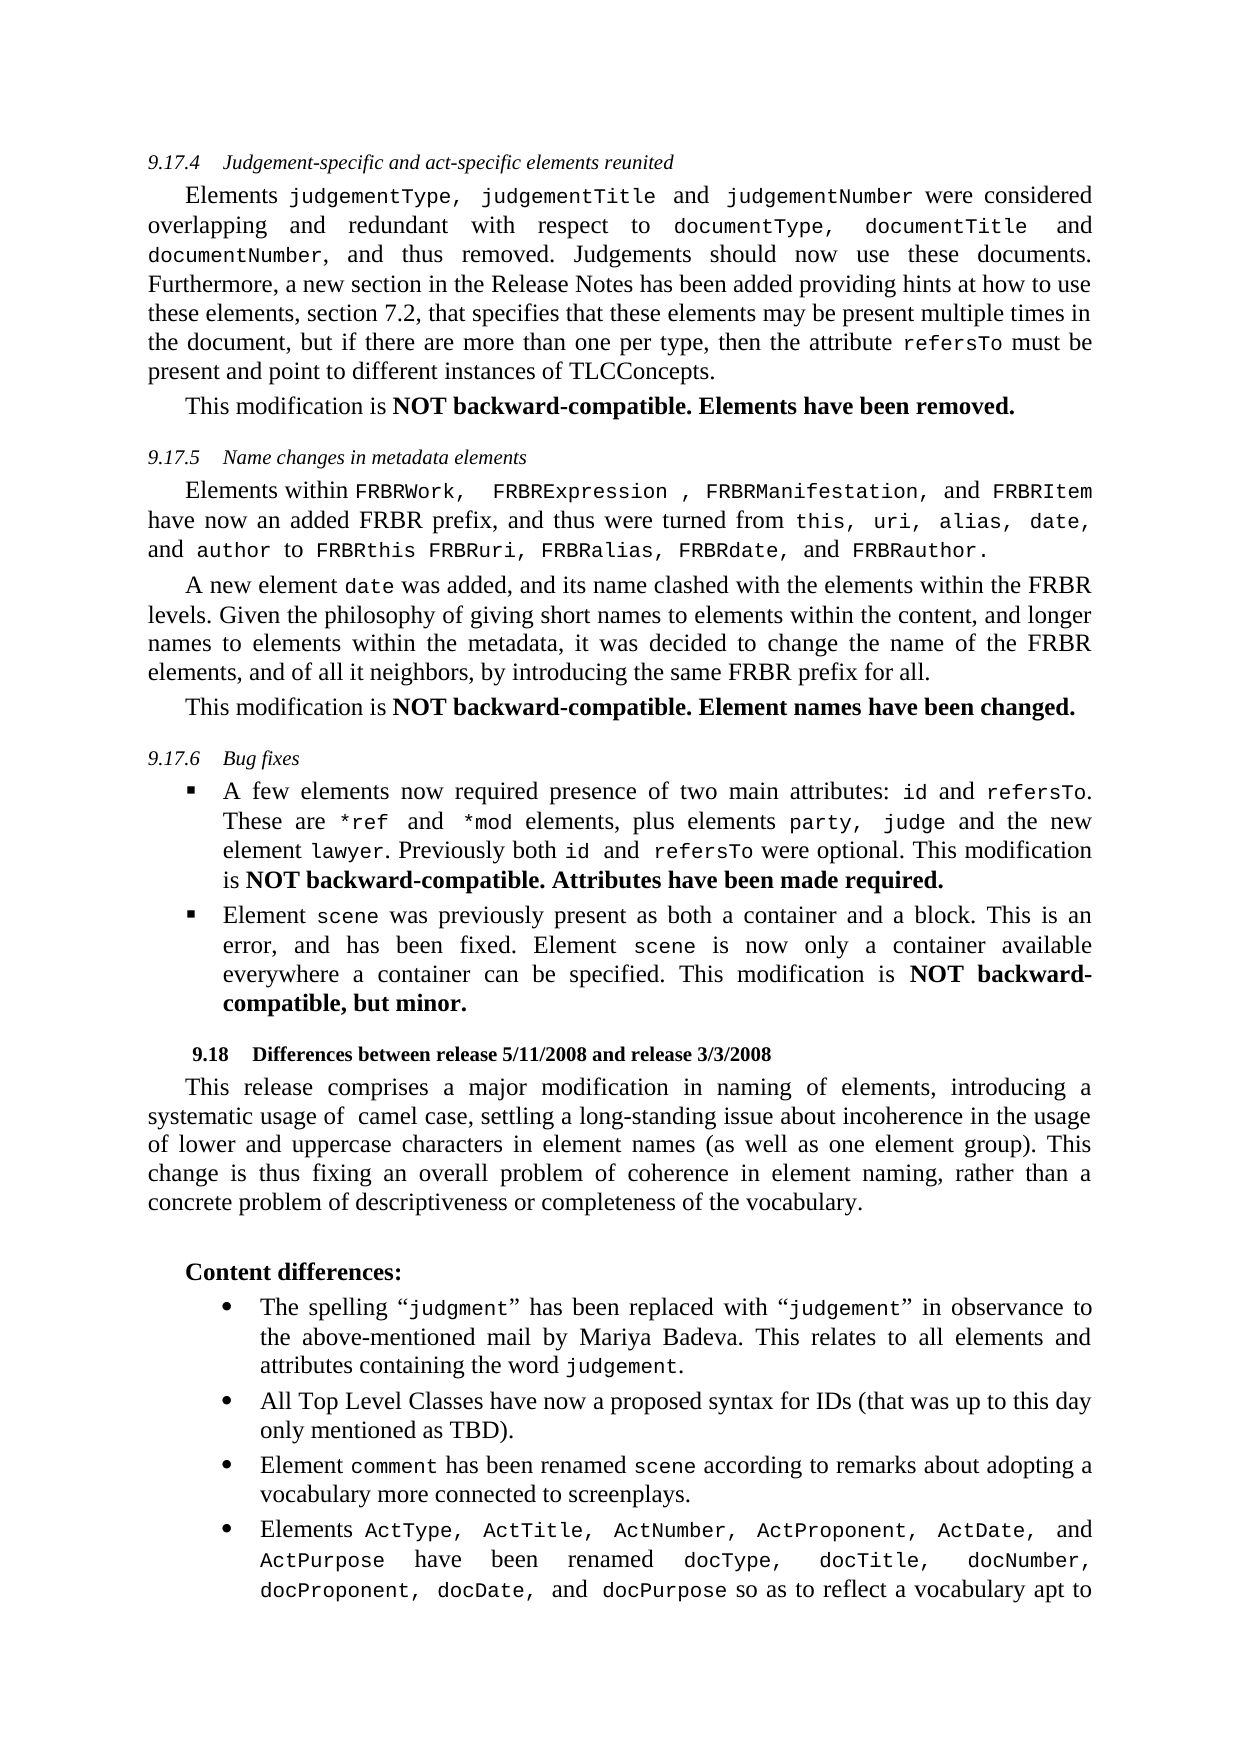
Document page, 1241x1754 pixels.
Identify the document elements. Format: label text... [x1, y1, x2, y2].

text Content differences: [148, 1257, 1092, 1286]
text Elements within FRBRWork, FRBRExpression , FRBRManifestation, and FRBRItem have now an added FRBR prefix, and thus were turned from this, uri, alias, date, and author to FRBRthis FRBRuri, FRBRalias, FRBRdate, and FRBRauthor. [148, 475, 1092, 564]
subtitle Differences between release 5/11/2008 and release 3/3/2008 [192, 1042, 1092, 1066]
list Elements ActType, ActTitle, ActNumber, ActProponent, ActDate, and ActPurpose have been renamed docType, docTitle, docNumber, docProponent, docDate, and docPurpose so as to reflect a vocabulary apt to [222, 1514, 1092, 1603]
text This release comprises a major modification in naming of elements, introducing a systematic usage of camel case, settling a long-standing issue about incoherence in the usage of lower and uppercase characters in element names (as well as one element group). This change is thus fixing an overall problem of coherence in element naming, rather than a concrete problem of descriptiveness or completeness of the vocabulary. [148, 1072, 1092, 1216]
list The spelling “judgment” has been replaced with “judgement” in observance to the above-mentioned mail by Mariya Badeva. This relates to all elements and attributes containing the word judgement. [222, 1292, 1092, 1380]
list All Top Level Classes have now a proposed syntax for IDs (that was up to this day only mentioned as TBD). [222, 1386, 1092, 1444]
subtitle Judgement-specific and act-specific elements reunited [148, 150, 1092, 174]
text Elements judgementType, judgementTitle and judgementNumber were considered overlapping and redundant with respect to documentType, documentTitle and documentNumber, and thus removed. Judgements should now use these documents. Furthermore, a new section in the Release Notes has been added providing hints at how to use these elements, section 7.2, that specifies that these elements may be present multiple times in the document, but if there are more than one per type, then the attribute refersTo must be present and point to different instances of TLCConcepts. [148, 180, 1092, 385]
text This modification is NOT backward-compatible. Elements have been removed. [148, 391, 1092, 420]
list Element scene was previously present as both a container and a block. This is an error, and has been fixed. Element scene is now only a container available everywhere a container can be specified. This modification is NOT backward-compatible, but minor. [185, 900, 1092, 1017]
list A few elements now required presence of two main attributes: id and refersTo. These are *ref and *mod elements, plus elements party, judge and the new element lawyer. Previously both id and refersTo were optional. This modification is NOT backward-compatible. Attributes have been made required. [185, 776, 1092, 894]
text This modification is NOT backward-compatible. Element names have been changed. [148, 692, 1092, 721]
subtitle Name changes in metadata elements [148, 445, 1092, 469]
subtitle Bug fixes [148, 746, 1092, 770]
text A new element date was added, and its name clashed with the elements within the FRBR levels. Given the philosophy of giving short names to elements within the content, and longer names to elements within the metadata, it was decided to change the name of the FRBR elements, and of all it neighbors, by introducing the same FRBR prefix for all. [148, 570, 1092, 686]
list Element comment has been renamed scene according to remarks about adopting a vocabulary more connected to screenplays. [222, 1450, 1092, 1508]
